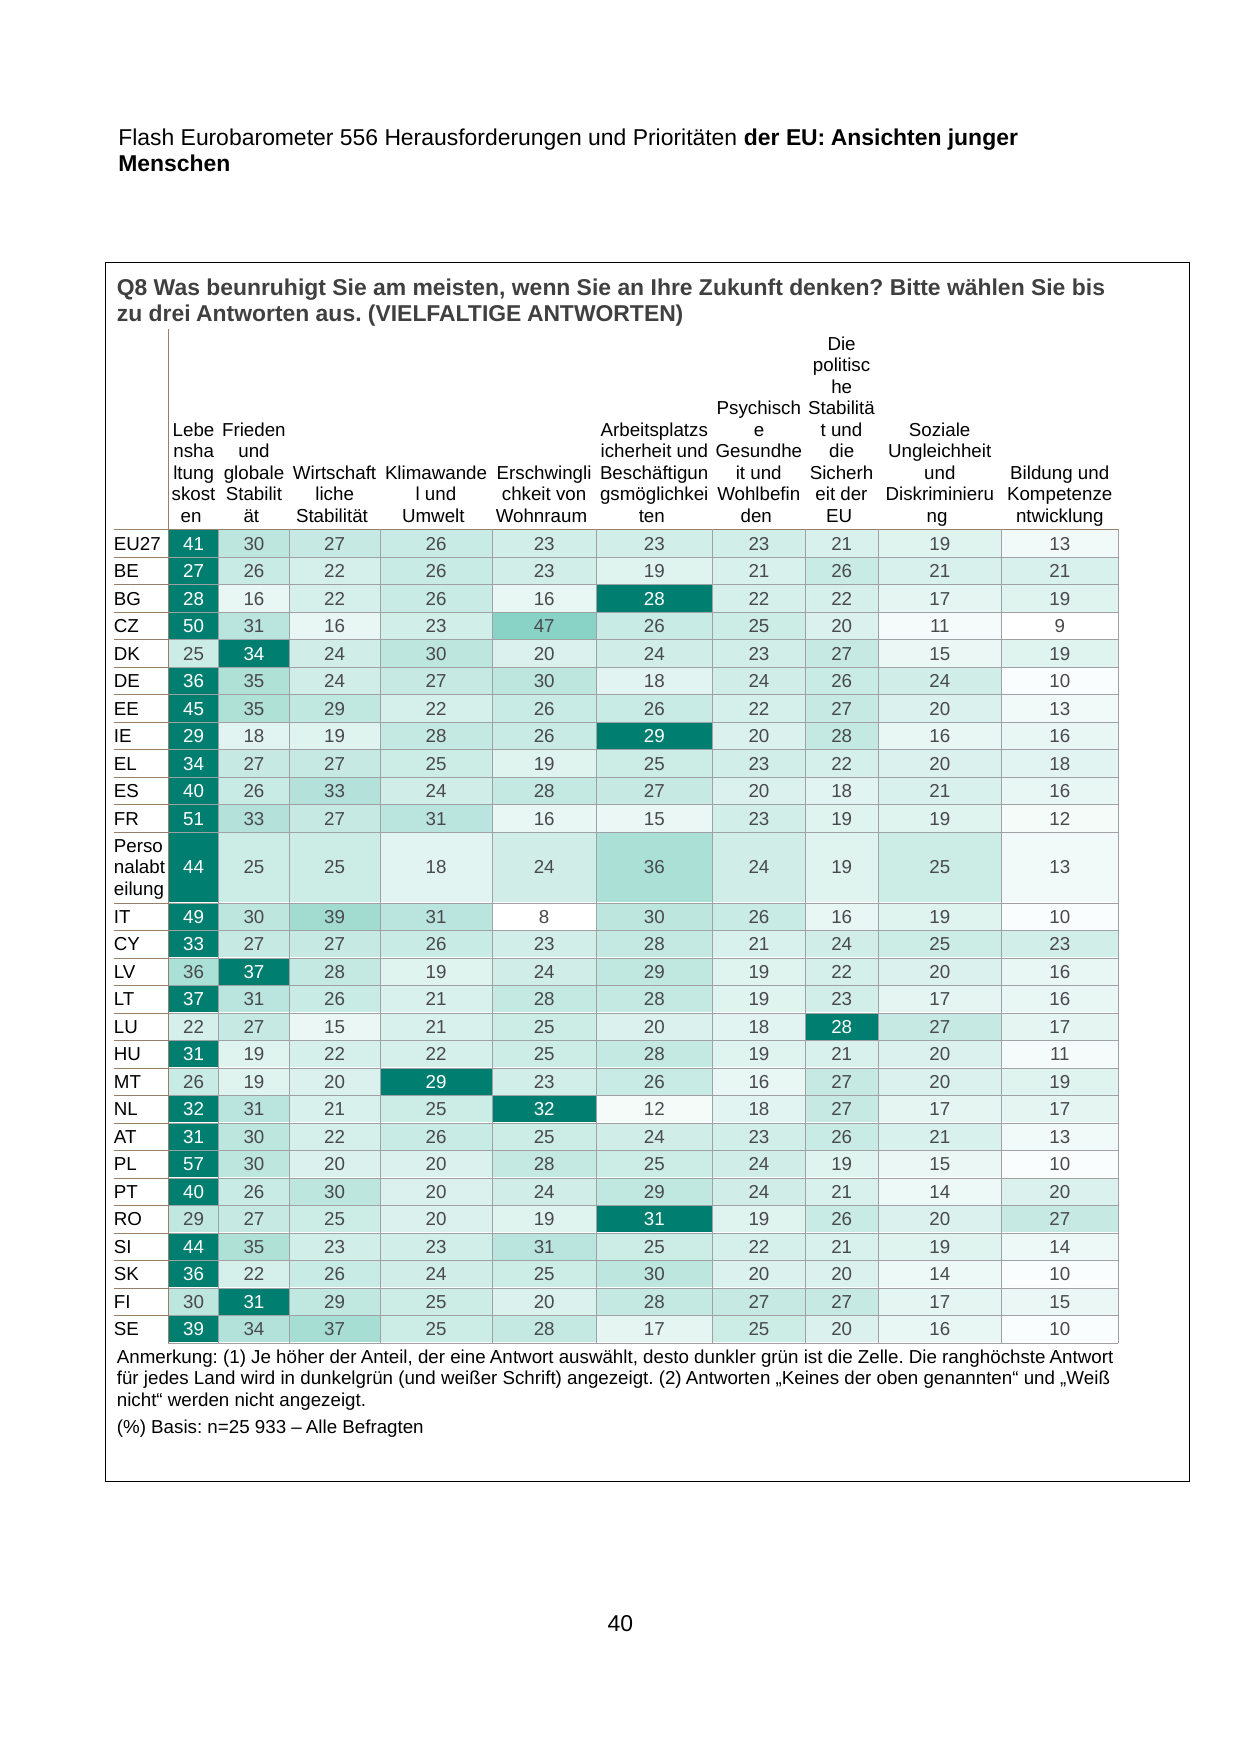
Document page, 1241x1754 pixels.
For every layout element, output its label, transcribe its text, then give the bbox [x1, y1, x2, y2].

table_cell 21 [879, 778, 1001, 804]
table_cell 25 [381, 750, 492, 777]
table_cell 20 [713, 723, 805, 749]
table_cell FR [114, 805, 168, 832]
table_cell 28 [597, 585, 712, 612]
table_cell 24 [493, 1179, 596, 1205]
table_cell 40 [169, 778, 218, 804]
table_cell 25 [597, 750, 712, 777]
table_cell 12 [1002, 805, 1118, 832]
table_cell 17 [879, 585, 1001, 612]
table_cell IT [114, 904, 168, 930]
table_cell Soziale Ungleichheit und Diskriminierung [878, 329, 1001, 529]
table_cell 27 [806, 695, 878, 722]
table_cell 37 [219, 959, 289, 985]
table_cell 23 [381, 1234, 492, 1260]
table_cell 17 [1002, 1096, 1118, 1122]
table_cell 14 [879, 1179, 1001, 1205]
table_cell 17 [879, 1289, 1001, 1315]
table_cell 24 [493, 833, 596, 902]
table_cell 44 [169, 1234, 218, 1260]
table_cell 25 [219, 833, 289, 902]
table_cell 31 [493, 1234, 596, 1260]
table_cell 19 [219, 1069, 289, 1095]
table_cell 33 [290, 778, 380, 804]
table_cell 21 [806, 1179, 878, 1205]
table_cell 25 [879, 833, 1001, 902]
table_cell 21 [1002, 558, 1118, 584]
table_cell 28 [597, 1289, 712, 1315]
table_cell 20 [806, 613, 878, 639]
table_cell 31 [219, 1096, 289, 1122]
table_cell 25 [493, 1014, 596, 1040]
table_cell 21 [713, 558, 805, 584]
table_cell 27 [879, 1014, 1001, 1040]
table_cell 51 [169, 805, 218, 832]
table_cell 10 [1002, 1151, 1118, 1177]
table_cell 25 [493, 1124, 596, 1150]
table_cell 30 [493, 668, 596, 694]
table_cell 39 [169, 1316, 218, 1342]
table_cell 47 [493, 613, 596, 639]
table_cell 35 [219, 668, 289, 694]
table_cell 36 [169, 959, 218, 985]
table_cell 15 [1002, 1289, 1118, 1315]
table_cell 31 [219, 986, 289, 1012]
table_cell 25 [597, 1234, 712, 1260]
table_cell [114, 329, 168, 529]
table_cell 22 [806, 585, 878, 612]
table_cell EU27 [114, 530, 168, 557]
table_cell 25 [381, 1316, 492, 1342]
table_cell 24 [597, 640, 712, 667]
table_cell 28 [597, 986, 712, 1012]
table_cell 29 [597, 959, 712, 985]
table_cell 19 [806, 833, 878, 902]
table_cell 32 [493, 1096, 596, 1122]
table_cell 23 [597, 530, 712, 557]
table_cell 27 [290, 931, 380, 957]
table_cell 22 [169, 1014, 218, 1040]
table_cell 21 [381, 1014, 492, 1040]
table_cell 23 [493, 558, 596, 584]
table_cell 16 [493, 805, 596, 832]
table_cell 24 [806, 931, 878, 957]
table_cell 18 [381, 833, 492, 902]
table_cell HU [114, 1041, 168, 1067]
table_cell 20 [493, 1289, 596, 1315]
table_cell 27 [597, 778, 712, 804]
table_cell 28 [169, 585, 218, 612]
table_cell 21 [879, 558, 1001, 584]
table_cell 16 [879, 1316, 1001, 1342]
table_cell 40 [169, 1179, 218, 1205]
table_cell 20 [381, 1179, 492, 1205]
table_cell 21 [879, 1124, 1001, 1150]
table_cell 15 [597, 805, 712, 832]
table_cell (%) Basis: n=25 933 – Alle Befragten [114, 1413, 1118, 1440]
table_cell RO [114, 1206, 168, 1232]
table_cell 21 [806, 530, 878, 557]
table_cell 50 [169, 613, 218, 639]
table_cell 26 [290, 1261, 380, 1287]
table_cell 30 [169, 1289, 218, 1315]
table_cell 27 [290, 750, 380, 777]
table_cell 12 [597, 1096, 712, 1122]
table_cell 19 [713, 1041, 805, 1067]
table_cell 24 [713, 668, 805, 694]
table_cell 19 [879, 904, 1001, 930]
table_cell 41 [169, 530, 218, 557]
table_cell 19 [1002, 585, 1118, 612]
table_cell 30 [219, 530, 289, 557]
table_cell LT [114, 986, 168, 1012]
table_cell EL [114, 750, 168, 777]
table_cell 23 [493, 530, 596, 557]
table_cell 20 [879, 1069, 1001, 1095]
table_cell DE [114, 668, 168, 694]
table_cell 20 [806, 1261, 878, 1287]
table_cell 19 [879, 1234, 1001, 1260]
table_cell 26 [493, 695, 596, 722]
table_cell 27 [806, 640, 878, 667]
table_cell 23 [713, 640, 805, 667]
table_cell 25 [597, 1151, 712, 1177]
table_cell 22 [290, 1124, 380, 1150]
table_cell 20 [879, 959, 1001, 985]
table_cell 28 [597, 1041, 712, 1067]
table_cell 27 [1002, 1206, 1118, 1232]
table_cell 37 [169, 986, 218, 1012]
table_cell 22 [290, 585, 380, 612]
table_cell 28 [806, 723, 878, 749]
table_cell ES [114, 778, 168, 804]
table_cell Wirtschaftliche Stabilität [289, 329, 380, 529]
table_cell 22 [806, 750, 878, 777]
table_cell PT [114, 1179, 168, 1205]
table_cell 19 [493, 750, 596, 777]
table_cell 19 [713, 986, 805, 1012]
table_cell 39 [290, 904, 380, 930]
table_cell 10 [1002, 1261, 1118, 1287]
table_cell 23 [493, 1069, 596, 1095]
table_cell 15 [290, 1014, 380, 1040]
table_cell 33 [219, 805, 289, 832]
table_cell 29 [381, 1069, 492, 1095]
table_cell 31 [219, 1289, 289, 1315]
table_cell EE [114, 695, 168, 722]
table_cell 26 [597, 1069, 712, 1095]
table_cell 30 [219, 1151, 289, 1177]
table_cell 18 [219, 723, 289, 749]
table_cell 26 [219, 1179, 289, 1205]
table_cell 26 [381, 1124, 492, 1150]
table_cell 15 [879, 640, 1001, 667]
table_cell 28 [381, 723, 492, 749]
table_cell 30 [219, 904, 289, 930]
table_cell 26 [219, 558, 289, 584]
table_cell 19 [879, 805, 1001, 832]
table_cell 24 [713, 1151, 805, 1177]
table_cell 16 [713, 1069, 805, 1095]
table_cell 11 [879, 613, 1001, 639]
table_cell LV [114, 959, 168, 985]
table_cell 25 [493, 1261, 596, 1287]
table_cell 33 [169, 931, 218, 957]
table_cell 31 [219, 613, 289, 639]
table_cell 18 [597, 668, 712, 694]
table_cell 31 [597, 1206, 712, 1232]
table_cell 19 [806, 805, 878, 832]
table_cell 26 [381, 530, 492, 557]
table_cell 26 [290, 986, 380, 1012]
table_cell 14 [1002, 1234, 1118, 1260]
table_cell Frieden und globale Stabilität [219, 329, 289, 529]
table_cell 24 [879, 668, 1001, 694]
table_cell 20 [713, 1261, 805, 1287]
table_cell IE [114, 723, 168, 749]
table_cell 20 [381, 1206, 492, 1232]
table_cell 29 [597, 1179, 712, 1205]
table_cell 27 [806, 1069, 878, 1095]
table_cell 25 [879, 931, 1001, 957]
table_cell 23 [713, 530, 805, 557]
table_cell 29 [169, 723, 218, 749]
table_cell 35 [219, 695, 289, 722]
table_cell Arbeitsplatzsicherheit und Beschäftigungsmöglichkeiten [596, 329, 712, 529]
table_cell 24 [713, 833, 805, 902]
table_cell 20 [1002, 1179, 1118, 1205]
table_cell 25 [381, 1096, 492, 1122]
table_cell 23 [381, 613, 492, 639]
table_cell 45 [169, 695, 218, 722]
table_cell LU [114, 1014, 168, 1040]
table_cell 22 [713, 585, 805, 612]
table_cell 20 [879, 695, 1001, 722]
table_cell 21 [806, 1041, 878, 1067]
table_cell 26 [597, 613, 712, 639]
table_cell 26 [806, 1206, 878, 1232]
table_cell 28 [493, 1316, 596, 1342]
table_cell 21 [290, 1096, 380, 1122]
table_cell 10 [1002, 904, 1118, 930]
table_cell 13 [1002, 695, 1118, 722]
table_cell 26 [806, 668, 878, 694]
table_cell 26 [597, 695, 712, 722]
table_header Q8 Was beunruhigt Sie am meisten, wenn Sie an Ihre Zukunft denken? Bitte wählen Sie bis zu drei Antworten aus. (VIELFALTIGE ANTWORTEN) [114, 271, 1118, 329]
table_cell 10 [1002, 1316, 1118, 1342]
table_cell 19 [219, 1041, 289, 1067]
table_cell 16 [1002, 723, 1118, 749]
table_cell 36 [597, 833, 712, 902]
table_cell 20 [597, 1014, 712, 1040]
table_cell 22 [219, 1261, 289, 1287]
table_cell 27 [381, 668, 492, 694]
table_cell 31 [169, 1124, 218, 1150]
table_cell SI [114, 1234, 168, 1260]
table_cell 28 [493, 986, 596, 1012]
table_cell 20 [381, 1151, 492, 1177]
table_cell 57 [169, 1151, 218, 1177]
table_cell 20 [879, 1206, 1001, 1232]
table_cell 16 [879, 723, 1001, 749]
table_cell 49 [169, 904, 218, 930]
table_cell Psychische Gesundheit und Wohlbefinden [712, 329, 805, 529]
table_cell 20 [879, 750, 1001, 777]
table_cell 21 [713, 931, 805, 957]
table_cell 19 [806, 1151, 878, 1177]
table_cell 25 [290, 833, 380, 902]
table_cell 20 [713, 778, 805, 804]
table_cell 20 [290, 1069, 380, 1095]
table_cell 18 [713, 1096, 805, 1122]
table_cell 18 [1002, 750, 1118, 777]
table_cell 22 [806, 959, 878, 985]
table_cell 26 [381, 585, 492, 612]
table_cell 27 [219, 1014, 289, 1040]
table_cell 37 [290, 1316, 380, 1342]
table_cell 27 [290, 805, 380, 832]
table_cell Erschwinglichkeit von Wohnraum [492, 329, 596, 529]
table_cell 16 [1002, 778, 1118, 804]
table_cell Klimawandel und Umwelt [380, 329, 492, 529]
table_cell 29 [597, 723, 712, 749]
table_cell 18 [806, 778, 878, 804]
table_cell 28 [806, 1014, 878, 1040]
table_cell 19 [381, 959, 492, 985]
table_cell 8 [493, 904, 596, 930]
table_cell 26 [806, 1124, 878, 1150]
table_cell 22 [713, 1234, 805, 1260]
table_cell 36 [169, 668, 218, 694]
table_cell 22 [381, 695, 492, 722]
table_cell 34 [219, 640, 289, 667]
table_cell Personalabteilung [114, 833, 168, 902]
table_cell CY [114, 931, 168, 957]
table_cell 34 [169, 750, 218, 777]
table_cell 19 [1002, 1069, 1118, 1095]
table_cell 36 [169, 1261, 218, 1287]
table_cell 17 [879, 986, 1001, 1012]
table_cell MT [114, 1069, 168, 1095]
table_cell 19 [879, 530, 1001, 557]
table_cell 24 [290, 668, 380, 694]
table_cell 16 [219, 585, 289, 612]
table_cell 24 [381, 1261, 492, 1287]
table_cell 19 [597, 558, 712, 584]
table_cell 31 [381, 904, 492, 930]
table_cell 23 [290, 1234, 380, 1260]
table_cell 30 [597, 1261, 712, 1287]
table_cell 44 [169, 833, 218, 902]
table_cell 24 [713, 1179, 805, 1205]
table_cell 27 [290, 530, 380, 557]
table_cell FI [114, 1289, 168, 1315]
table_cell 30 [290, 1179, 380, 1205]
table_cell 21 [381, 986, 492, 1012]
table_cell 30 [381, 640, 492, 667]
table_cell 30 [597, 904, 712, 930]
table_cell NL [114, 1096, 168, 1122]
table_cell 25 [713, 613, 805, 639]
table_cell 30 [219, 1124, 289, 1150]
table_cell 16 [493, 585, 596, 612]
table_cell 22 [290, 558, 380, 584]
table_cell 16 [1002, 959, 1118, 985]
table_cell 27 [806, 1289, 878, 1315]
table_cell 23 [713, 750, 805, 777]
table_cell Die politische Stabilität und die Sicherheit der EU [805, 329, 878, 529]
table_cell 29 [290, 1289, 380, 1315]
table_cell 28 [290, 959, 380, 985]
table_cell 13 [1002, 1124, 1118, 1150]
table_cell 17 [1002, 1014, 1118, 1040]
table_cell 19 [1002, 640, 1118, 667]
table_cell SE [114, 1316, 168, 1342]
table_cell 26 [219, 778, 289, 804]
table_cell AT [114, 1124, 168, 1150]
table_cell 25 [493, 1041, 596, 1067]
table_cell 16 [1002, 986, 1118, 1012]
table_cell 23 [493, 931, 596, 957]
table_cell PL [114, 1151, 168, 1177]
table_cell SK [114, 1261, 168, 1287]
table_cell 23 [713, 805, 805, 832]
table_cell 13 [1002, 530, 1118, 557]
table_cell 26 [381, 558, 492, 584]
table_cell DK [114, 640, 168, 667]
table_cell 19 [493, 1206, 596, 1232]
table_cell 24 [493, 959, 596, 985]
table_cell 20 [493, 640, 596, 667]
table_cell 28 [493, 778, 596, 804]
table_cell 13 [1002, 833, 1118, 902]
table_cell 25 [381, 1289, 492, 1315]
table_cell 19 [713, 1206, 805, 1232]
table_cell 27 [713, 1289, 805, 1315]
table_cell 26 [381, 931, 492, 957]
table_cell 28 [597, 931, 712, 957]
table_cell 23 [806, 986, 878, 1012]
table_cell 32 [169, 1096, 218, 1122]
table_cell 26 [493, 723, 596, 749]
table_cell 25 [713, 1316, 805, 1342]
table_cell 24 [381, 778, 492, 804]
table_cell 14 [879, 1261, 1001, 1287]
table_cell BG [114, 585, 168, 612]
table_cell 28 [493, 1151, 596, 1177]
table_cell 17 [879, 1096, 1001, 1122]
table_cell 16 [290, 613, 380, 639]
table_cell 23 [1002, 931, 1118, 957]
table_cell Lebenshaltungskosten [169, 329, 218, 529]
table_cell 27 [219, 931, 289, 957]
table_cell 24 [597, 1124, 712, 1150]
table_cell 23 [713, 1124, 805, 1150]
table_cell 22 [381, 1041, 492, 1067]
table_cell 9 [1002, 613, 1118, 639]
table_cell 25 [290, 1206, 380, 1232]
table_cell 24 [290, 640, 380, 667]
table_cell 29 [169, 1206, 218, 1232]
table_cell Bildung und Kompetenzentwicklung [1001, 329, 1118, 529]
table_cell 27 [219, 1206, 289, 1232]
table_cell 18 [713, 1014, 805, 1040]
table_cell 11 [1002, 1041, 1118, 1067]
table_cell 26 [713, 904, 805, 930]
table_cell 34 [219, 1316, 289, 1342]
table_cell Anmerkung: (1) Je höher der Anteil, der eine Antwort auswählt, desto dunkler grün ist die Zelle. Die ranghöchste Antwort für jedes Land wird in dunkelgrün (und weißer Schrift) angezeigt. (2) Antworten „Keines der oben genannten“ und „Weiß nicht“ werden nicht angezeigt. [114, 1343, 1118, 1413]
table_cell 27 [806, 1096, 878, 1122]
table_cell 31 [381, 805, 492, 832]
table_cell 27 [219, 750, 289, 777]
table_cell 17 [597, 1316, 712, 1342]
table_cell 29 [290, 695, 380, 722]
table_cell 21 [806, 1234, 878, 1260]
table_cell 31 [169, 1041, 218, 1067]
table_cell 10 [1002, 668, 1118, 694]
table_cell 26 [806, 558, 878, 584]
table_cell 27 [169, 558, 218, 584]
table_cell 25 [169, 640, 218, 667]
table_cell 16 [806, 904, 878, 930]
table_cell 35 [219, 1234, 289, 1260]
table_cell 19 [713, 959, 805, 985]
table_cell 15 [879, 1151, 1001, 1177]
table_cell 22 [290, 1041, 380, 1067]
table_cell 20 [290, 1151, 380, 1177]
table_cell 22 [713, 695, 805, 722]
table_cell 26 [169, 1069, 218, 1095]
table_cell 19 [290, 723, 380, 749]
table_cell BE [114, 558, 168, 584]
table_cell 20 [806, 1316, 878, 1342]
table_cell 20 [879, 1041, 1001, 1067]
table_cell CZ [114, 613, 168, 639]
